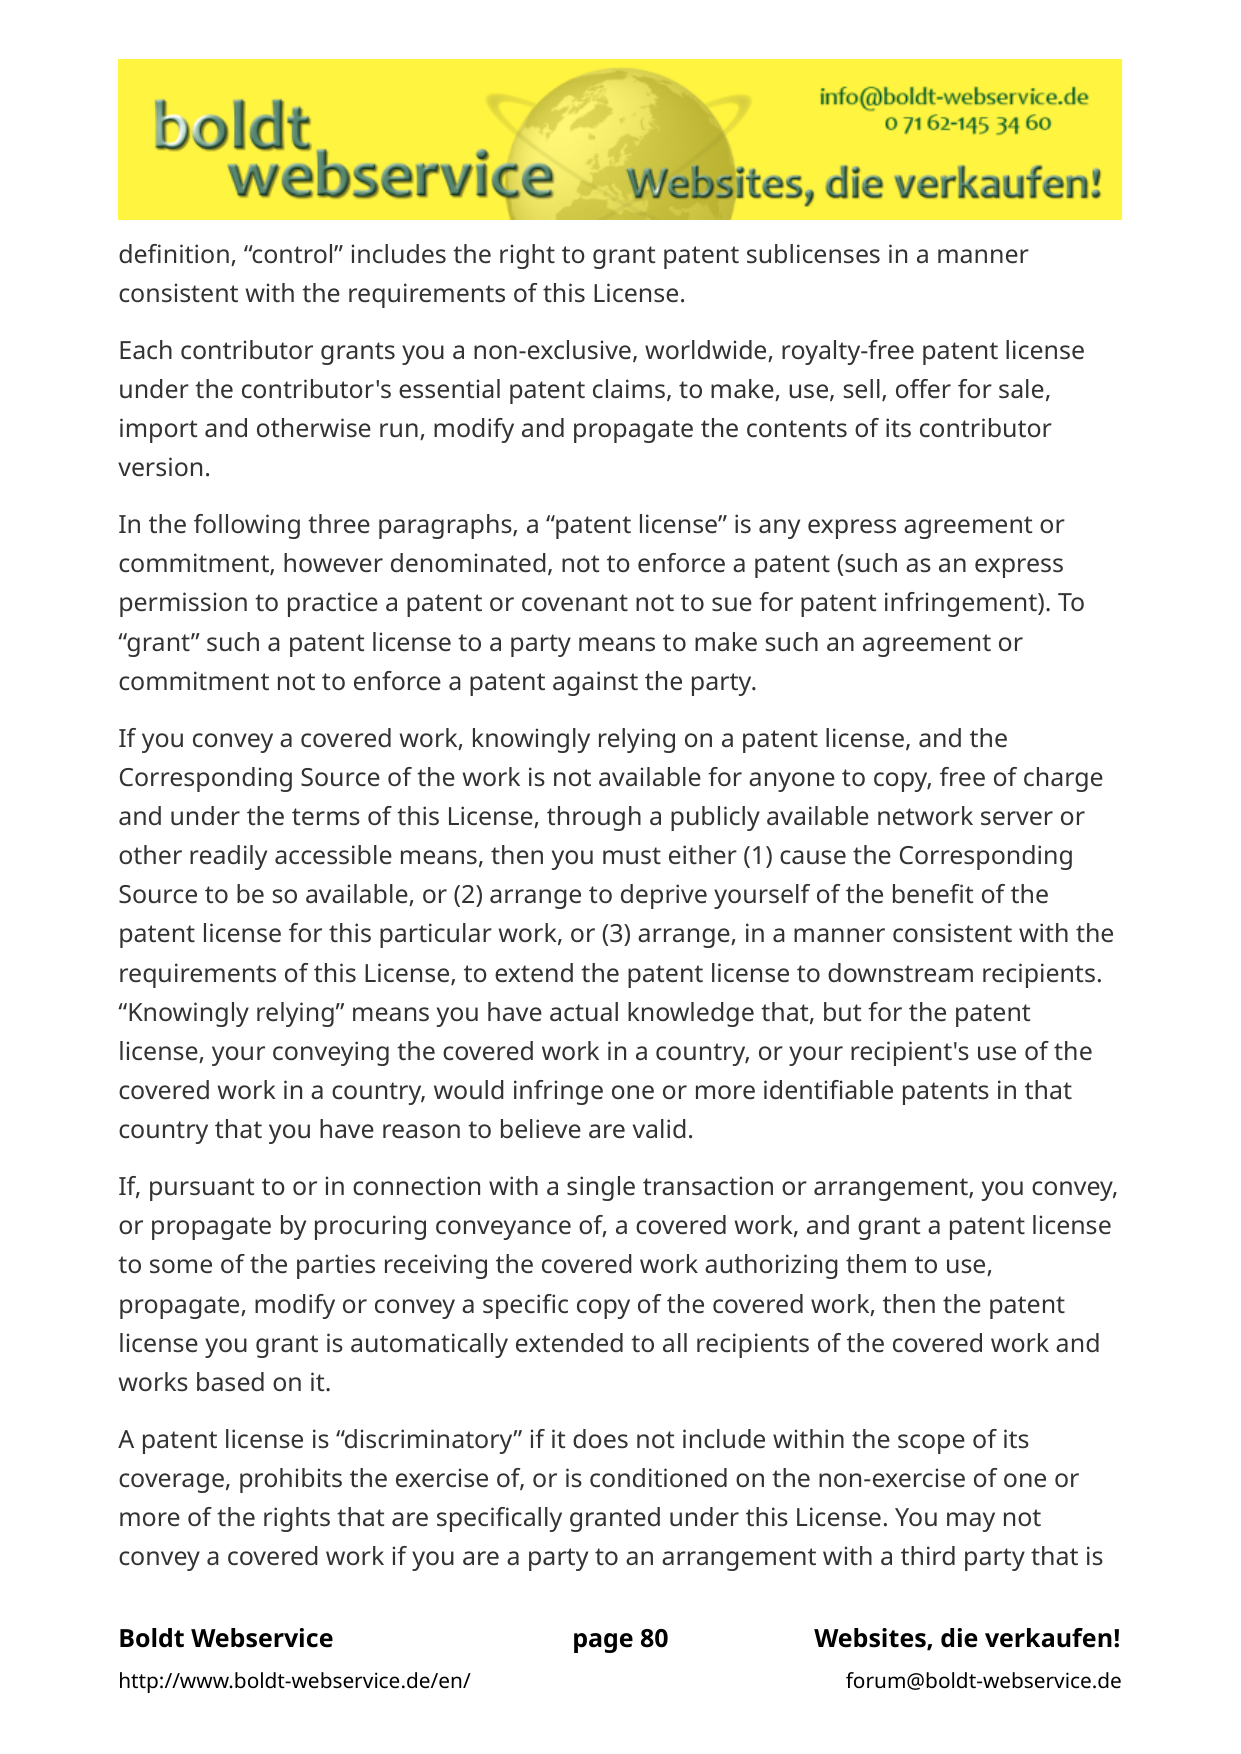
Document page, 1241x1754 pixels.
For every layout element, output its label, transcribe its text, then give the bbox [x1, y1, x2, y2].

text definition, “control” includes the right to grant patent sublicenses in a manner consistent with the requirements of this License. [118, 236, 1122, 309]
picture [118, 59, 1123, 220]
text A patent license is “discriminatory” if it does not include within the scope of its coverage, prohibits the exercise of, or is conditioned on the non-exercise of one or more of the rights that are specifically granted under this License. You may not convey a covered work if you are a party to an arrangement with a third party that is [118, 1421, 1122, 1573]
text If, pursuant to or in connection with a single transaction or arrangement, you convey, or propagate by procuring conveyance of, a covered work, and grant a patent license to some of the parties receiving the covered work authorizing them to use, propagate, modify or convey a specific copy of the covered work, then the patent license you grant is automatically extended to all recipients of the covered work and works based on it. [118, 1169, 1122, 1399]
text If you convey a covered work, knowingly relying on a patent license, and the Corresponding Source of the work is not available for anyone to copy, free of charge and under the terms of this License, through a publicly available network server or other readily accessible means, then you must either (1) cause the Corresponding Source to be so available, or (2) arrange to deprive yourself of the benefit of the patent license for this particular work, or (3) arrange, in a manner consistent with the requirements of this License, to extend the patent license to downstream recipients. “Knowingly relying” means you have actual knowledge that, but for the patent license, your conveying the covered work in a country, or your recipient's use of the covered work in a country, would infringe one or more identifiable patents in that country that you have reason to believe are valid. [118, 720, 1122, 1146]
text In the following three paragraphs, a “patent license” is any express agreement or commitment, however denominated, not to enforce a patent (such as an express permission to practice a patent or covenant not to sue for patent infringement). To “grant” such a patent license to a party means to make such an agreement or commitment not to enforce a patent against the party. [118, 507, 1122, 697]
text Each contributor grants you a non-exclusive, worldwide, royalty-free patent license under the contributor's essential patent claims, to make, use, sell, offer for sale, import and otherwise run, modify and propagate the contents of its contributor version. [118, 332, 1122, 484]
